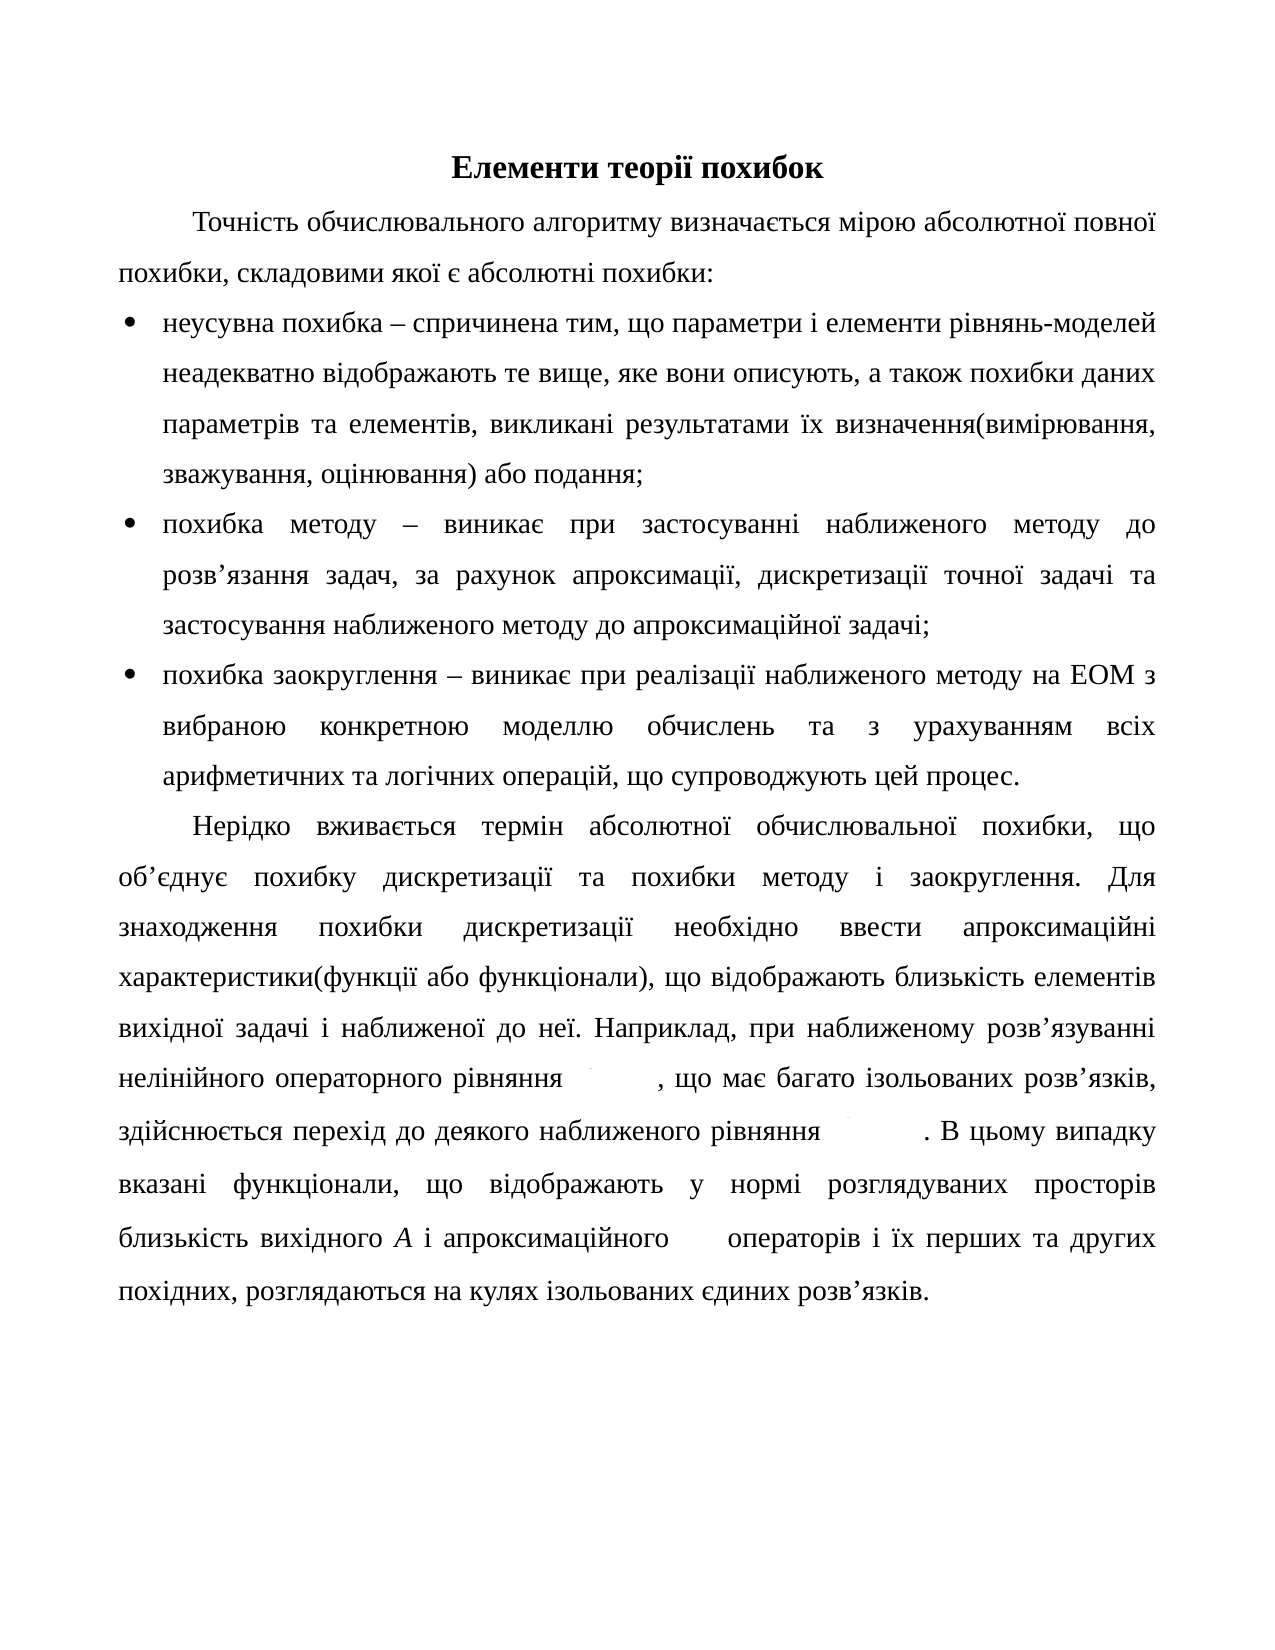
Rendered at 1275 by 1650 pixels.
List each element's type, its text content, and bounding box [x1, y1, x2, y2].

text Точність обчислювального алгоритму визначається мірою абсолютної повної похибки, складовими якої є абсолютні похибки: [118, 204, 1157, 288]
text Елементи теорії похибок [118, 147, 1157, 185]
text Нерідко вживається термін абсолютної обчислювальної похибки, що об’єднує похибку дискретизації та похибки методу і заокруглення. Для знаходження похибки дискретизації необхідно ввести апроксимаційні характеристики(функції або функціонали), що відображають близькість елементів вихідної задачі і наближеної до неї. Наприклад, при наближеному розв’язуванні нелінійного операторного рівняння , що має багато ізольованих розв’язків, здійснюється перехід до деякого наближеного рівняння . В цьому випадку вказані функціонали, що відображають у нормі розглядуваних просторів близькість вихідного A і апроксимаційного операторів і їх перших та других похідних, розглядаються на кулях ізольованих єдиних розв’язків. [118, 808, 1157, 1307]
list неусувна похибка – спричинена тим, що параметри і елементи рівнянь-моделей неадекватно відображають те вище, яке вони описують, а також похибки даних параметрів та елементів, викликані результатами їх визначення(вимірювання, зважування, оцінювання) або подання; [125, 305, 1157, 489]
list похибка заокруглення – виникає при реалізації наближеного методу на ЕОМ з вибраною конкретною моделлю обчислень та з урахуванням всіх арифметичних та логічних операцій, що супроводжують цей процес. [125, 657, 1157, 792]
list похибка методу – виникає при застосуванні наближеного методу до розв’язання задач, за рахунок апроксимації, дискретизації точної задачі та застосування наближеного методу до апроксимаційної задачі; [125, 506, 1157, 641]
